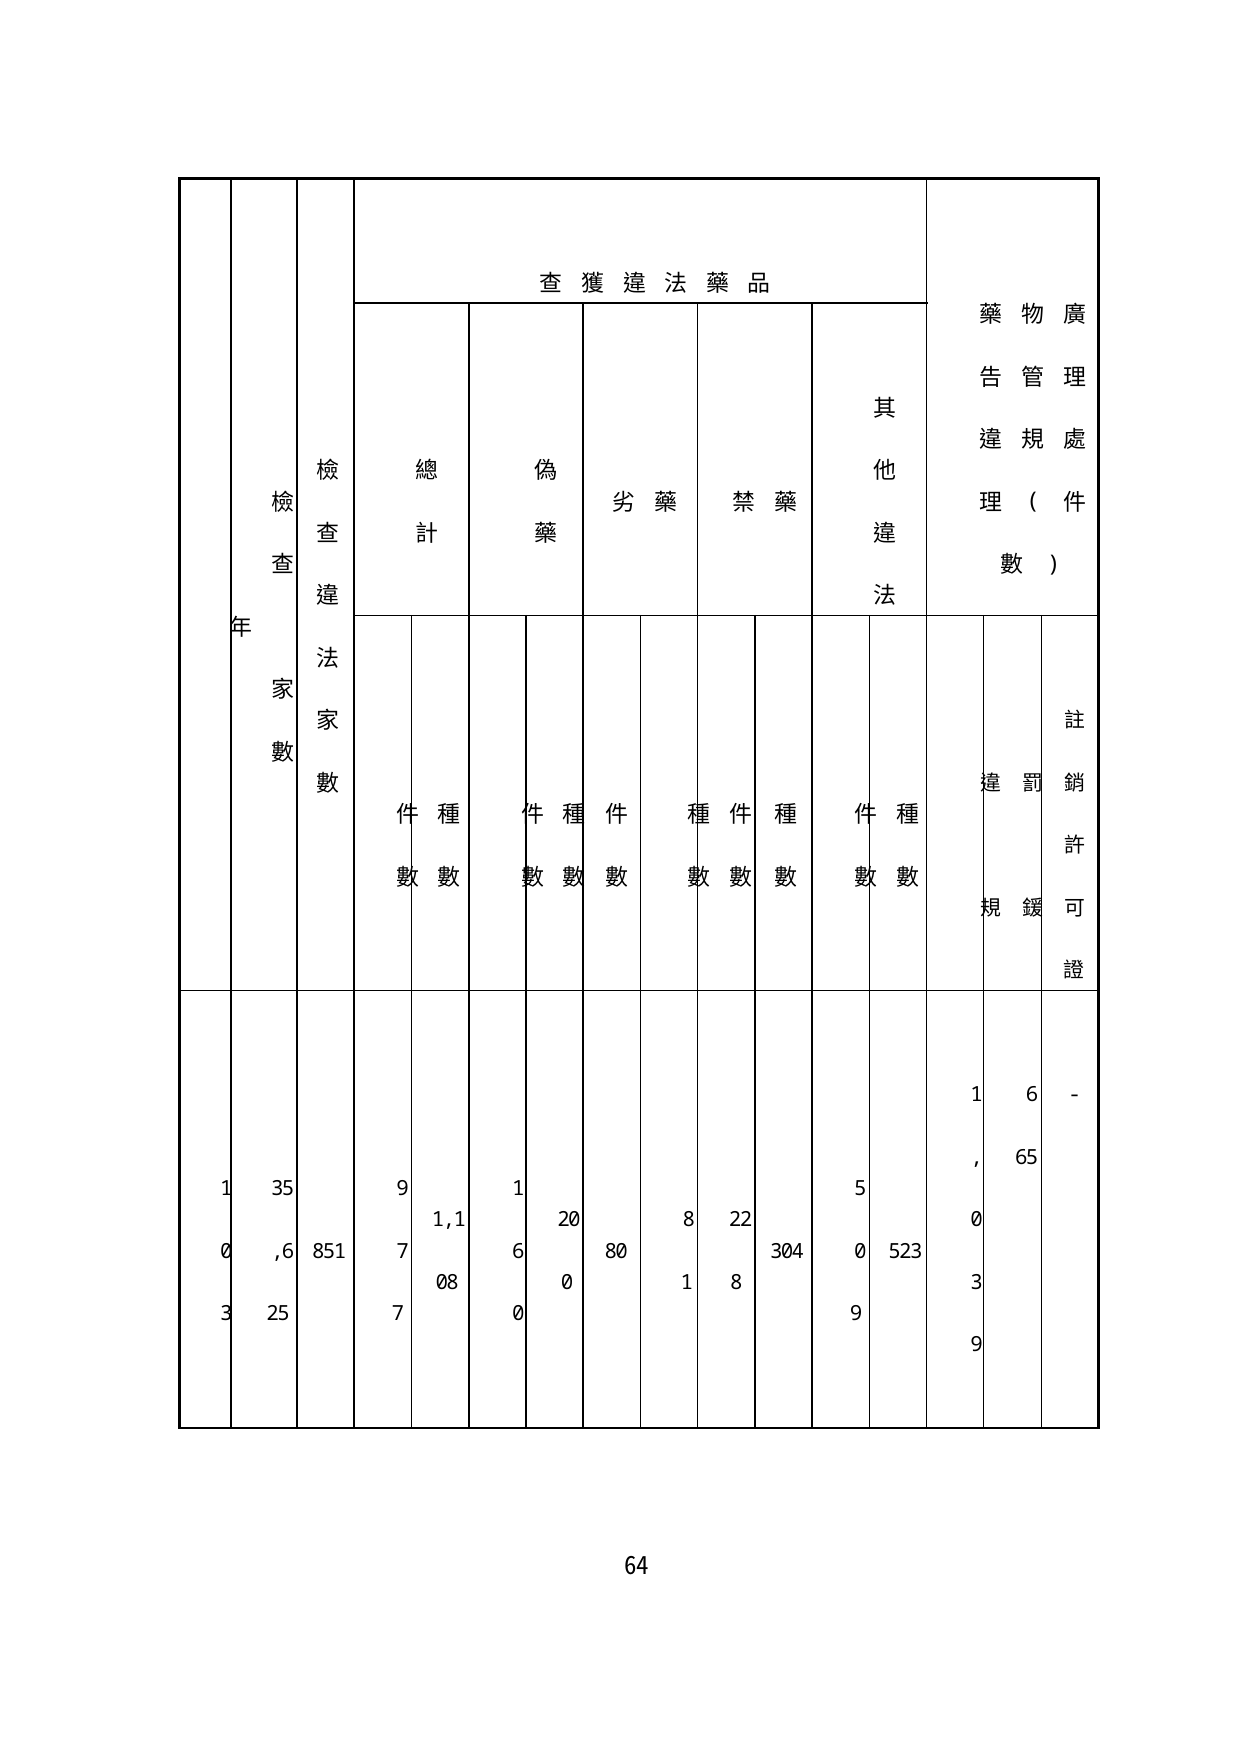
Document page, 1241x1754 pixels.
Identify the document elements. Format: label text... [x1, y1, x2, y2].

table_cell 件數 [355, 616, 411, 990]
table_cell 件數 [813, 616, 869, 990]
table_cell 種數 [527, 616, 582, 990]
table_header 年 [181, 180, 230, 990]
table_cell 件數 [698, 616, 754, 990]
table_cell 種數 [641, 616, 697, 990]
table_cell 80 [584, 991, 640, 1427]
table_cell 103 [181, 991, 230, 1427]
table_cell 種數 [412, 616, 468, 990]
table_cell 228 [698, 991, 754, 1427]
table_cell 種數 [756, 616, 811, 990]
table_cell 件數 [584, 616, 640, 990]
table_cell 禁藥 [698, 304, 811, 615]
table_cell - [1042, 991, 1097, 1427]
table_cell 851 [298, 991, 353, 1427]
table_header 查獲違法藥品 [355, 180, 926, 302]
table_cell 件數 [470, 616, 525, 990]
table_cell 1,108 [412, 991, 468, 1427]
table_cell 509 [813, 991, 869, 1427]
table_header 檢查違法 家數 [298, 180, 353, 990]
table_cell 偽藥 [470, 304, 582, 615]
table_cell 劣藥 [584, 304, 697, 615]
table_cell 665 [984, 991, 1041, 1427]
table_cell 81 [641, 991, 697, 1427]
table_cell 35,625 [232, 991, 296, 1427]
table_cell 200 [527, 991, 582, 1427]
table_cell 違 規 [927, 616, 983, 990]
table_cell 註銷許可證 [1042, 616, 1097, 990]
table_header 藥物廣告管理違規處理(件數) [927, 180, 1097, 615]
table_cell 304 [756, 991, 811, 1427]
table_header 檢查 家數 [232, 180, 296, 990]
table_cell 1,039 [927, 991, 983, 1427]
table_cell 種數 [870, 616, 926, 990]
table_cell 160 [470, 991, 525, 1427]
table_cell 罰 鍰 [984, 616, 1041, 990]
table_cell 523 [870, 991, 926, 1427]
table_cell 其他違法 [813, 304, 926, 615]
table_cell 總計 [355, 304, 468, 615]
table_cell 977 [355, 991, 411, 1427]
